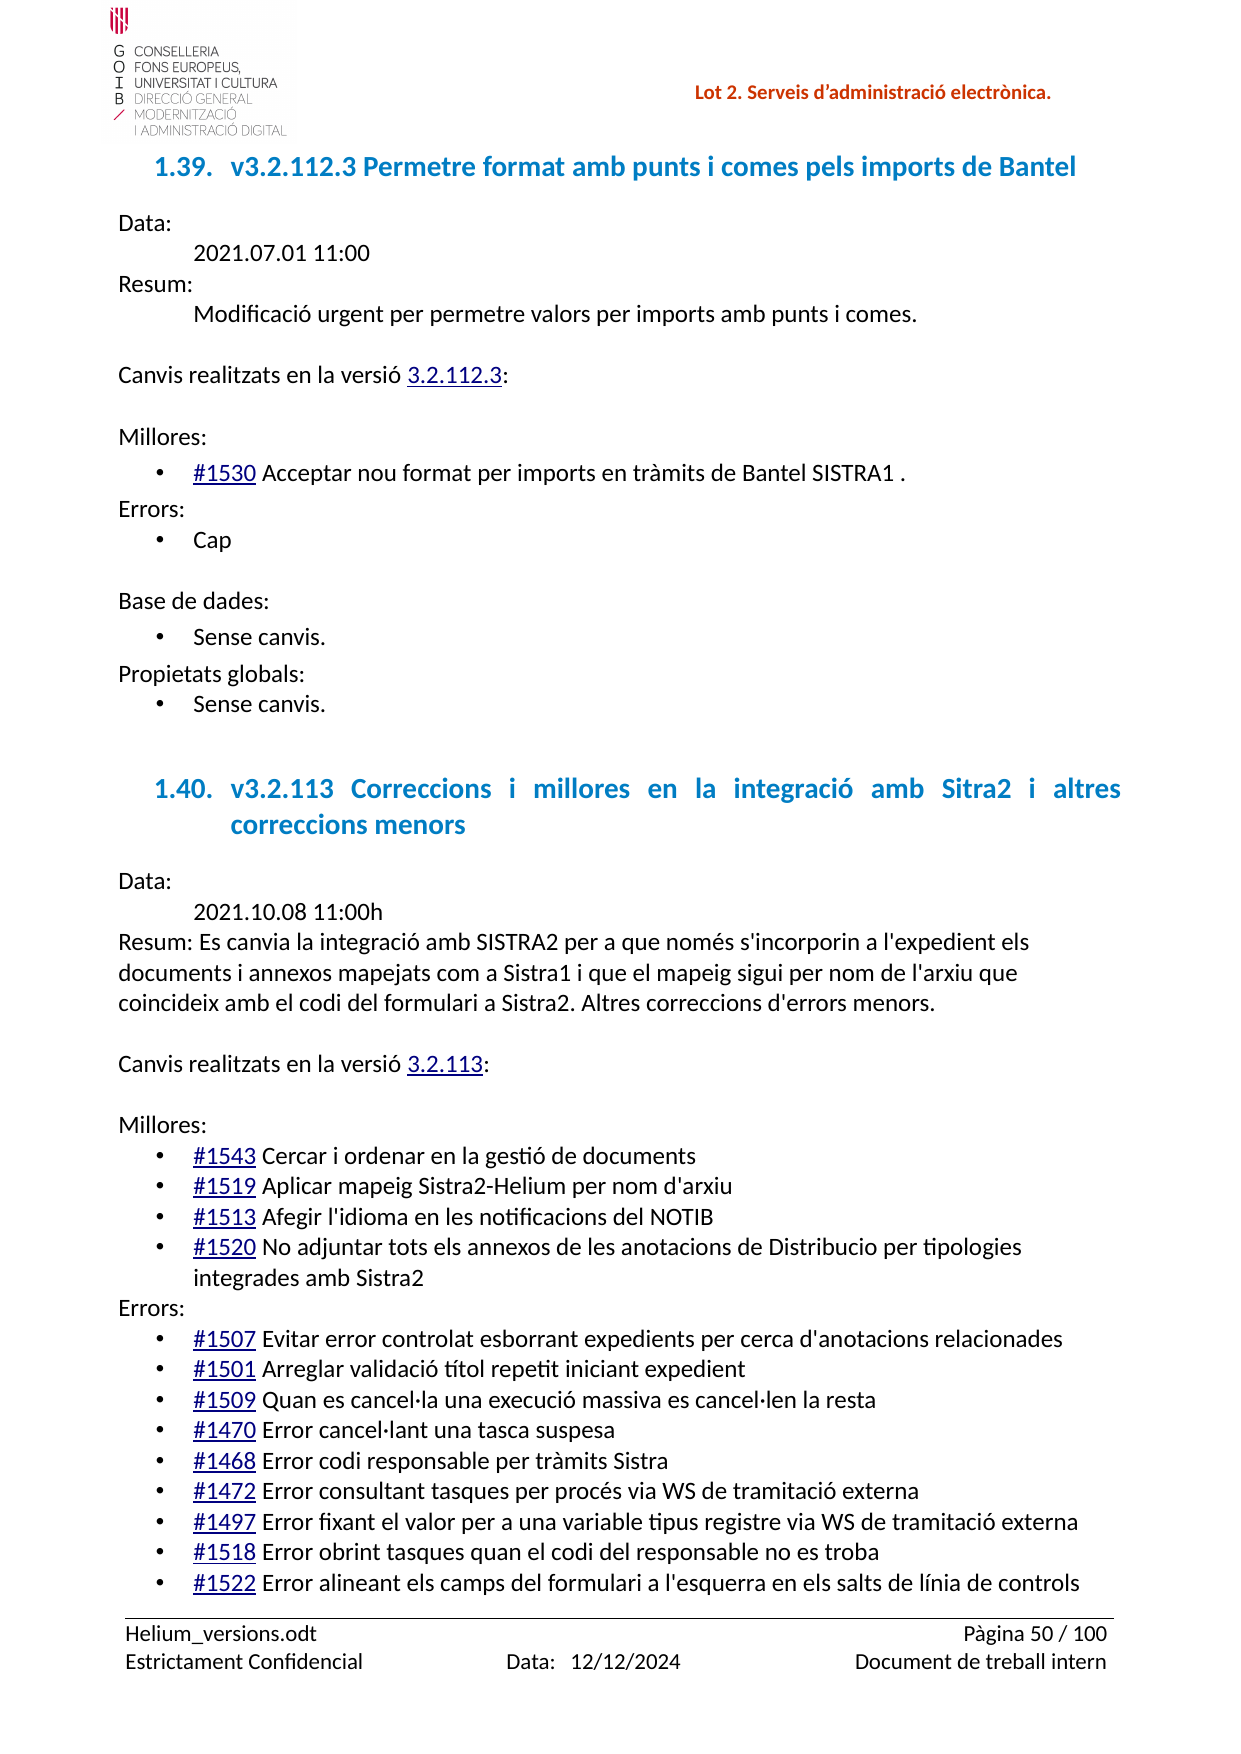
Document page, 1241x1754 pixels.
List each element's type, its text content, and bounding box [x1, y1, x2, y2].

text Propietats globals: [118, 658, 1122, 688]
list #1522 Error alineant els camps del formulari a l'esquerra en els salts de línia de controls [156, 1567, 1122, 1598]
list #1501 Arreglar validació títol repetit iniciant expedient [156, 1353, 1122, 1384]
list #1468 Error codi responsable per tràmits Sistra [156, 1445, 1122, 1476]
list #1509 Quan es cancel·la una execució massiva es cancel·len la resta [156, 1384, 1122, 1414]
text Millores: [118, 421, 1122, 451]
list #1543 Cercar i ordenar en la gestió de documents [156, 1140, 1122, 1170]
list #1518 Error obrint tasques quan el codi del responsable no es troba [156, 1537, 1122, 1567]
text Millores: [118, 1109, 1122, 1140]
text Modificació urgent per permetre valors per imports amb punts i comes. [118, 298, 1122, 329]
subtitle v3.2.112.3 Permetre format amb punts i comes pels imports de Bantel [153, 148, 1122, 183]
list #1520 No adjuntar tots els annexos de les anotacions de Distribucio per tipologies integrades amb Sistra2 [156, 1231, 1122, 1292]
list #1507 Evitar error controlat esborrant expedients per cerca d'anotacions relacionades [156, 1323, 1122, 1353]
list #1513 Afegir l'idioma en les notificacions del NOTIB [156, 1201, 1122, 1231]
subtitle v3.2.113 Correccions i millores en la integració amb Sitra2 i altres correccions menors [153, 770, 1122, 841]
list #1470 Error cancel·lant una tasca suspesa [156, 1414, 1122, 1445]
text Errors: [118, 1292, 1122, 1323]
list Cap [156, 524, 1122, 554]
text Resum: [118, 268, 1122, 298]
text Canvis realitzats en la versió 3.2.113: [118, 1048, 1122, 1079]
text Base de dades: [118, 585, 1122, 616]
text Resum: Es canvia la integració amb SISTRA2 per a que només s'incorporin a l'expedient els documents i annexos mapejats com a Sistra1 i que el mapeig sigui per nom de l'arxiu que coincideix amb el codi del formulari a Sistra2. Altres correccions d'errors menors. [118, 926, 1122, 1018]
list #1519 Aplicar mapeig Sistra2-Helium per nom d'arxiu [156, 1170, 1122, 1201]
text 2021.10.08 11:00h [118, 896, 1122, 926]
text 2021.07.01 11:00 [118, 237, 1122, 268]
list #1497 Error fixant el valor per a una variable tipus registre via WS de tramitació externa [156, 1506, 1122, 1537]
text Errors: [118, 493, 1122, 524]
text Data: [118, 865, 1122, 896]
text Data: [118, 207, 1122, 237]
list Sense canvis. [156, 688, 1122, 719]
list Sense canvis. [156, 622, 1122, 652]
text Canvis realitzats en la versió 3.2.112.3: [118, 359, 1122, 390]
list #1472 Error consultant tasques per procés via WS de tramitació externa [156, 1476, 1122, 1506]
picture [100, 0, 297, 144]
list #1530 Acceptar nou format per imports en tràmits de Bantel SISTRA1 . [156, 457, 1122, 488]
